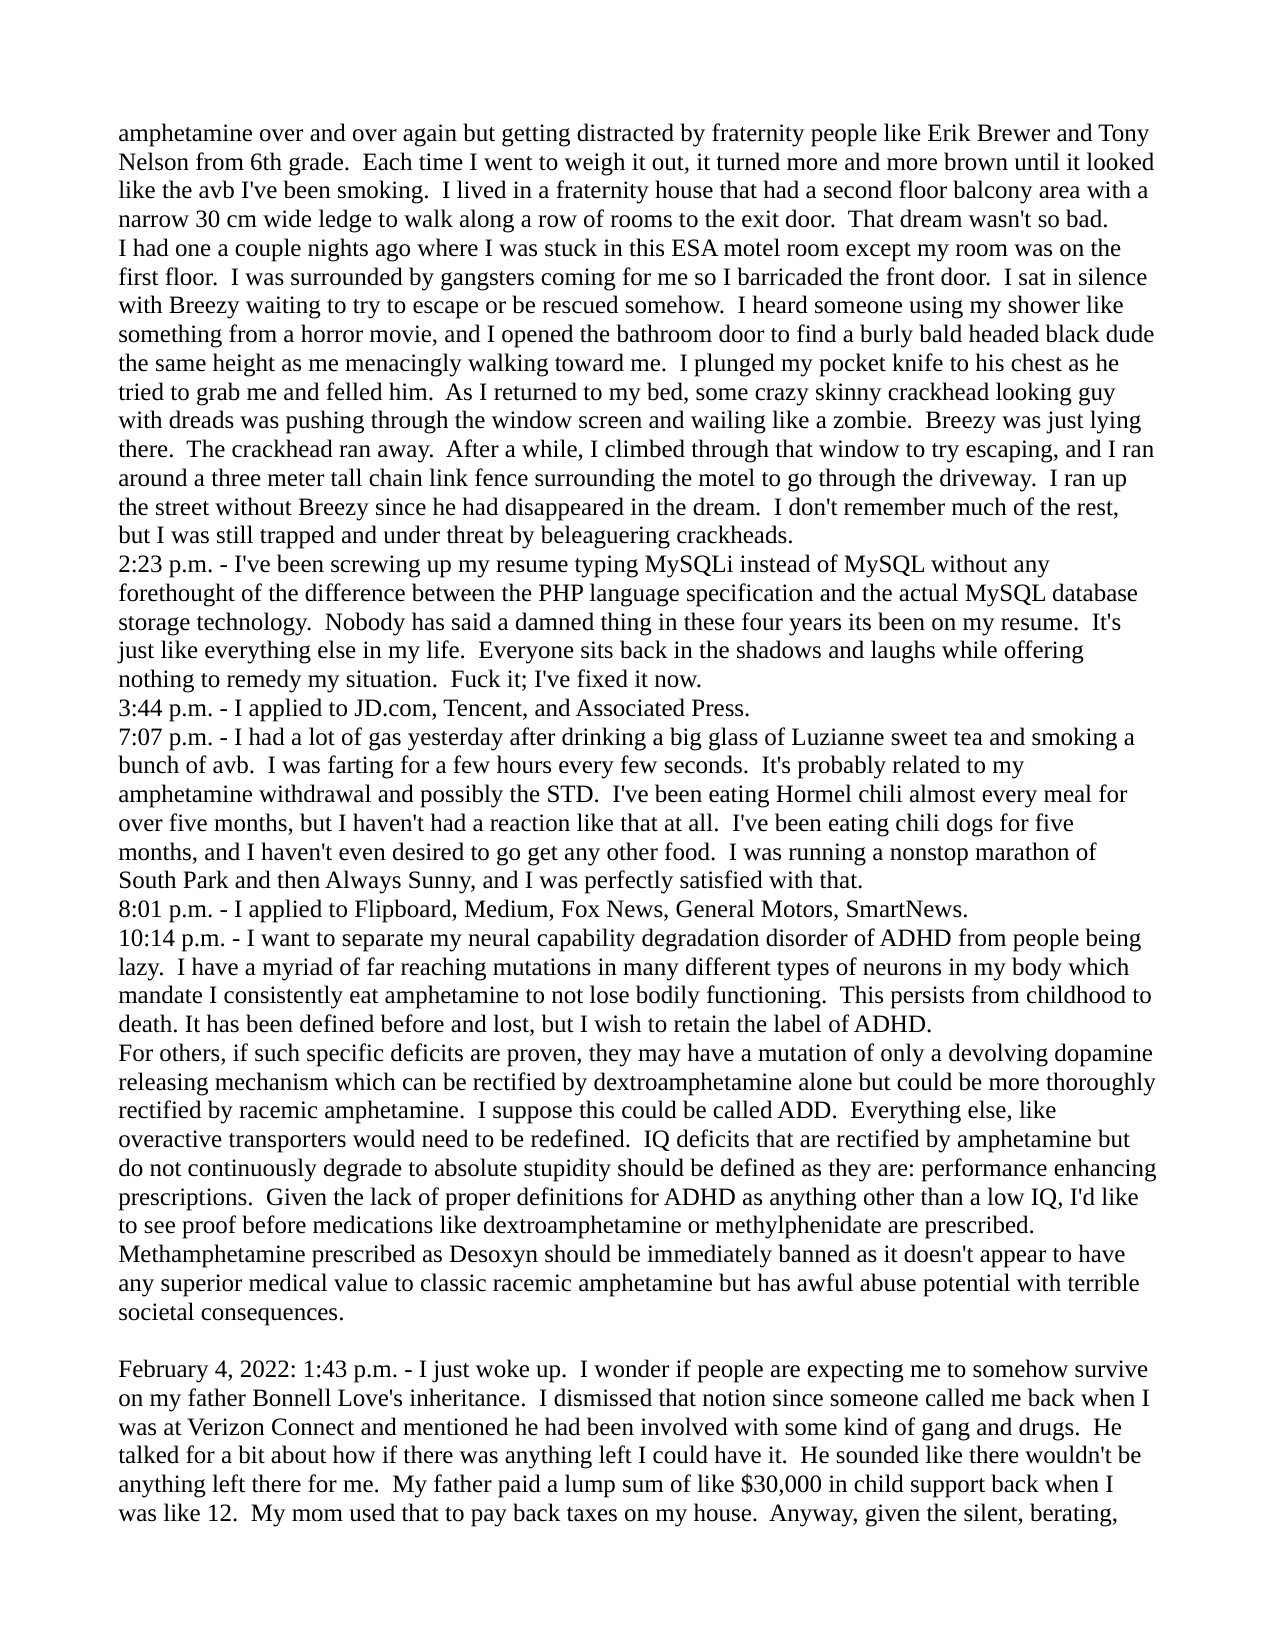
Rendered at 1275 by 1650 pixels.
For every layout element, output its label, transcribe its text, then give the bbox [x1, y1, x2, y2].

text I had one a couple nights ago where I was stuck in this ESA motel room except my room was on the first floor. I was surrounded by gangsters coming for me so I barricaded the front door. I sat in silence with Breezy waiting to try to escape or be rescued somehow. I heard someone using my shower like something from a horror movie, and I opened the bathroom door to find a burly bald headed black dude the same height as me menacingly walking toward me. I plunged my pocket knife to his chest as he tried to grab me and felled him. As I returned to my bed, some crazy skinny crackhead looking guy with dreads was pushing through the window screen and wailing like a zombie. Breezy was just lying there. The crackhead ran away. After a while, I climbed through that window to try escaping, and I ran around a three meter tall chain link fence surrounding the motel to go through the driveway. I ran up the street without Breezy since he had disappeared in the dream. I don't remember much of the rest, but I was still trapped and under threat by beleaguering crackheads. [118, 233, 1157, 549]
text For others, if such specific deficits are proven, they may have a mutation of only a devolving dopamine releasing mechanism which can be rectified by dextroamphetamine alone but could be more thoroughly rectified by racemic amphetamine. I suppose this could be called ADD. Everything else, like overactive transporters would need to be redefined. IQ deficits that are rectified by amphetamine but do not continuously degrade to absolute stupidity should be defined as they are: performance enhancing prescriptions. Given the lack of proper definitions for ADHD as anything other than a low IQ, I'd like to see proof before medications like dextroamphetamine or methylphenidate are prescribed. Methamphetamine prescribed as Desoxyn should be immediately banned as it doesn't appear to have any superior medical value to classic racemic amphetamine but has awful abuse potential with terrible societal consequences. [118, 1038, 1157, 1326]
text 8:01 p.m. - I applied to Flipboard, Medium, Fox News, General Motors, SmartNews. [118, 894, 1157, 923]
text 2:23 p.m. - I've been screwing up my resume typing MySQLi instead of MySQL without any forethought of the difference between the PHP language specification and the actual MySQL database storage technology. Nobody has said a damned thing in these four years its been on my resume. It's just like everything else in my life. Everyone sits back in the shadows and laughs while offering nothing to remedy my situation. Fuck it; I've fixed it now. [118, 549, 1157, 693]
text 7:07 p.m. - I had a lot of gas yesterday after drinking a big glass of Luzianne sweet tea and smoking a bunch of avb. I was farting for a few hours every few seconds. It's probably related to my amphetamine withdrawal and possibly the STD. I've been eating Hormel chili almost every meal for over five months, but I haven't had a reaction like that at all. I've been eating chili dogs for five months, and I haven't even desired to go get any other food. I was running a nonstop marathon of South Park and then Always Sunny, and I was perfectly satisfied with that. [118, 722, 1157, 894]
text amphetamine over and over again but getting distracted by fraternity people like Erik Brewer and Tony Nelson from 6th grade. Each time I went to weigh it out, it turned more and more brown until it looked like the avb I've been smoking. I lived in a fraternity house that had a second floor balcony area with a narrow 30 cm wide ledge to walk along a row of rooms to the exit door. That dream wasn't so bad. [118, 118, 1157, 233]
text 3:44 p.m. - I applied to JD.com, Tencent, and Associated Press. [118, 693, 1157, 722]
text 10:14 p.m. - I want to separate my neural capability degradation disorder of ADHD from people being lazy. I have a myriad of far reaching mutations in many different types of neurons in my body which mandate I consistently eat amphetamine to not lose bodily functioning. This persists from childhood to death. It has been defined before and lost, but I wish to retain the label of ADHD. [118, 923, 1157, 1038]
text February 4, 2022: 1:43 p.m. - I just woke up. I wonder if people are expecting me to somehow survive on my father Bonnell Love's inheritance. I dismissed that notion since someone called me back when I was at Verizon Connect and mentioned he had been involved with some kind of gang and drugs. He talked for a bit about how if there was anything left I could have it. He sounded like there wouldn't be anything left there for me. My father paid a lump sum of like $30,000 in child support back when I was like 12. My mom used that to pay back taxes on my house. Anyway, given the silent, berating, [118, 1354, 1157, 1527]
